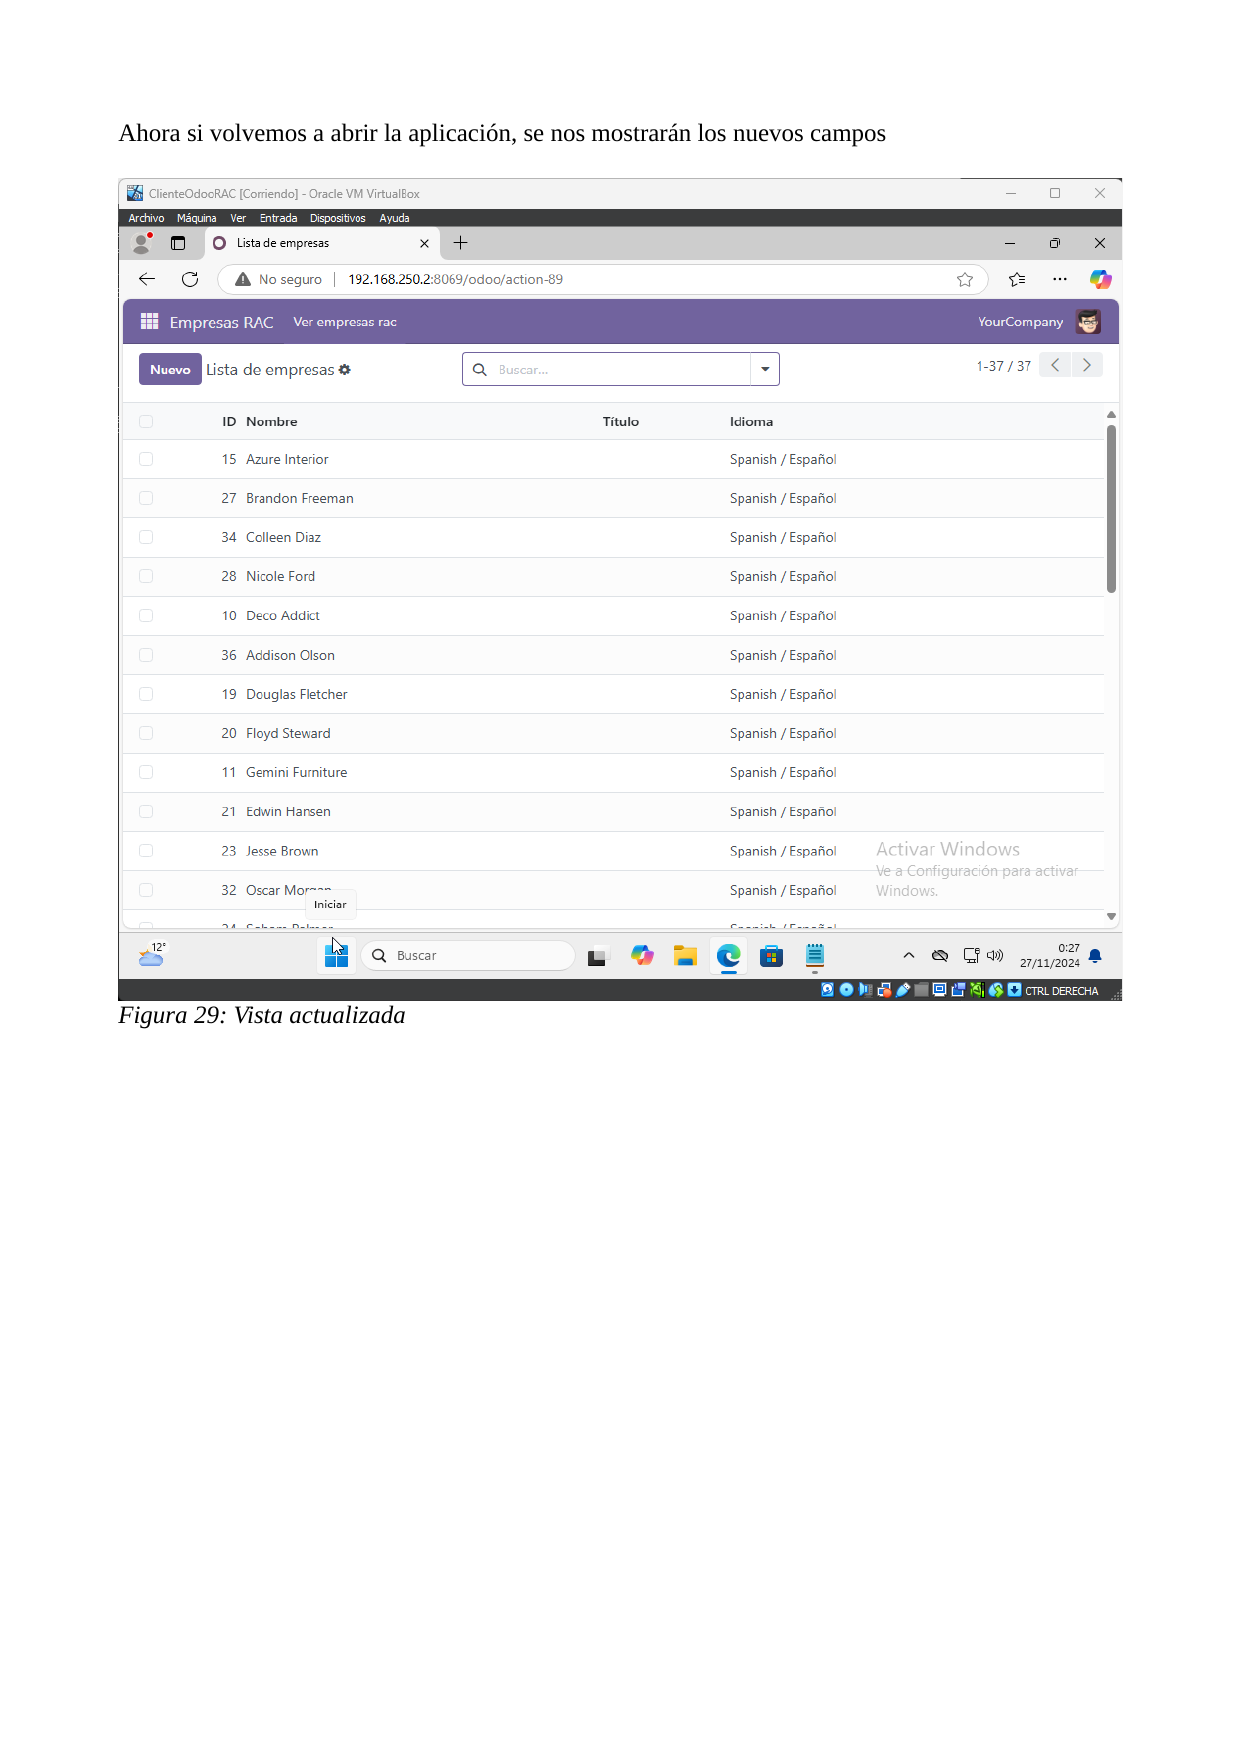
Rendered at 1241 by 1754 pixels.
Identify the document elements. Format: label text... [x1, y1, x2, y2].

picture [118, 178, 1123, 1001]
text Figura 29: Vista actualizada [118, 1001, 1122, 1029]
text Ahora si volvemos a abrir la aplicación, se nos mostrarán los nuevos campos [118, 118, 1122, 147]
